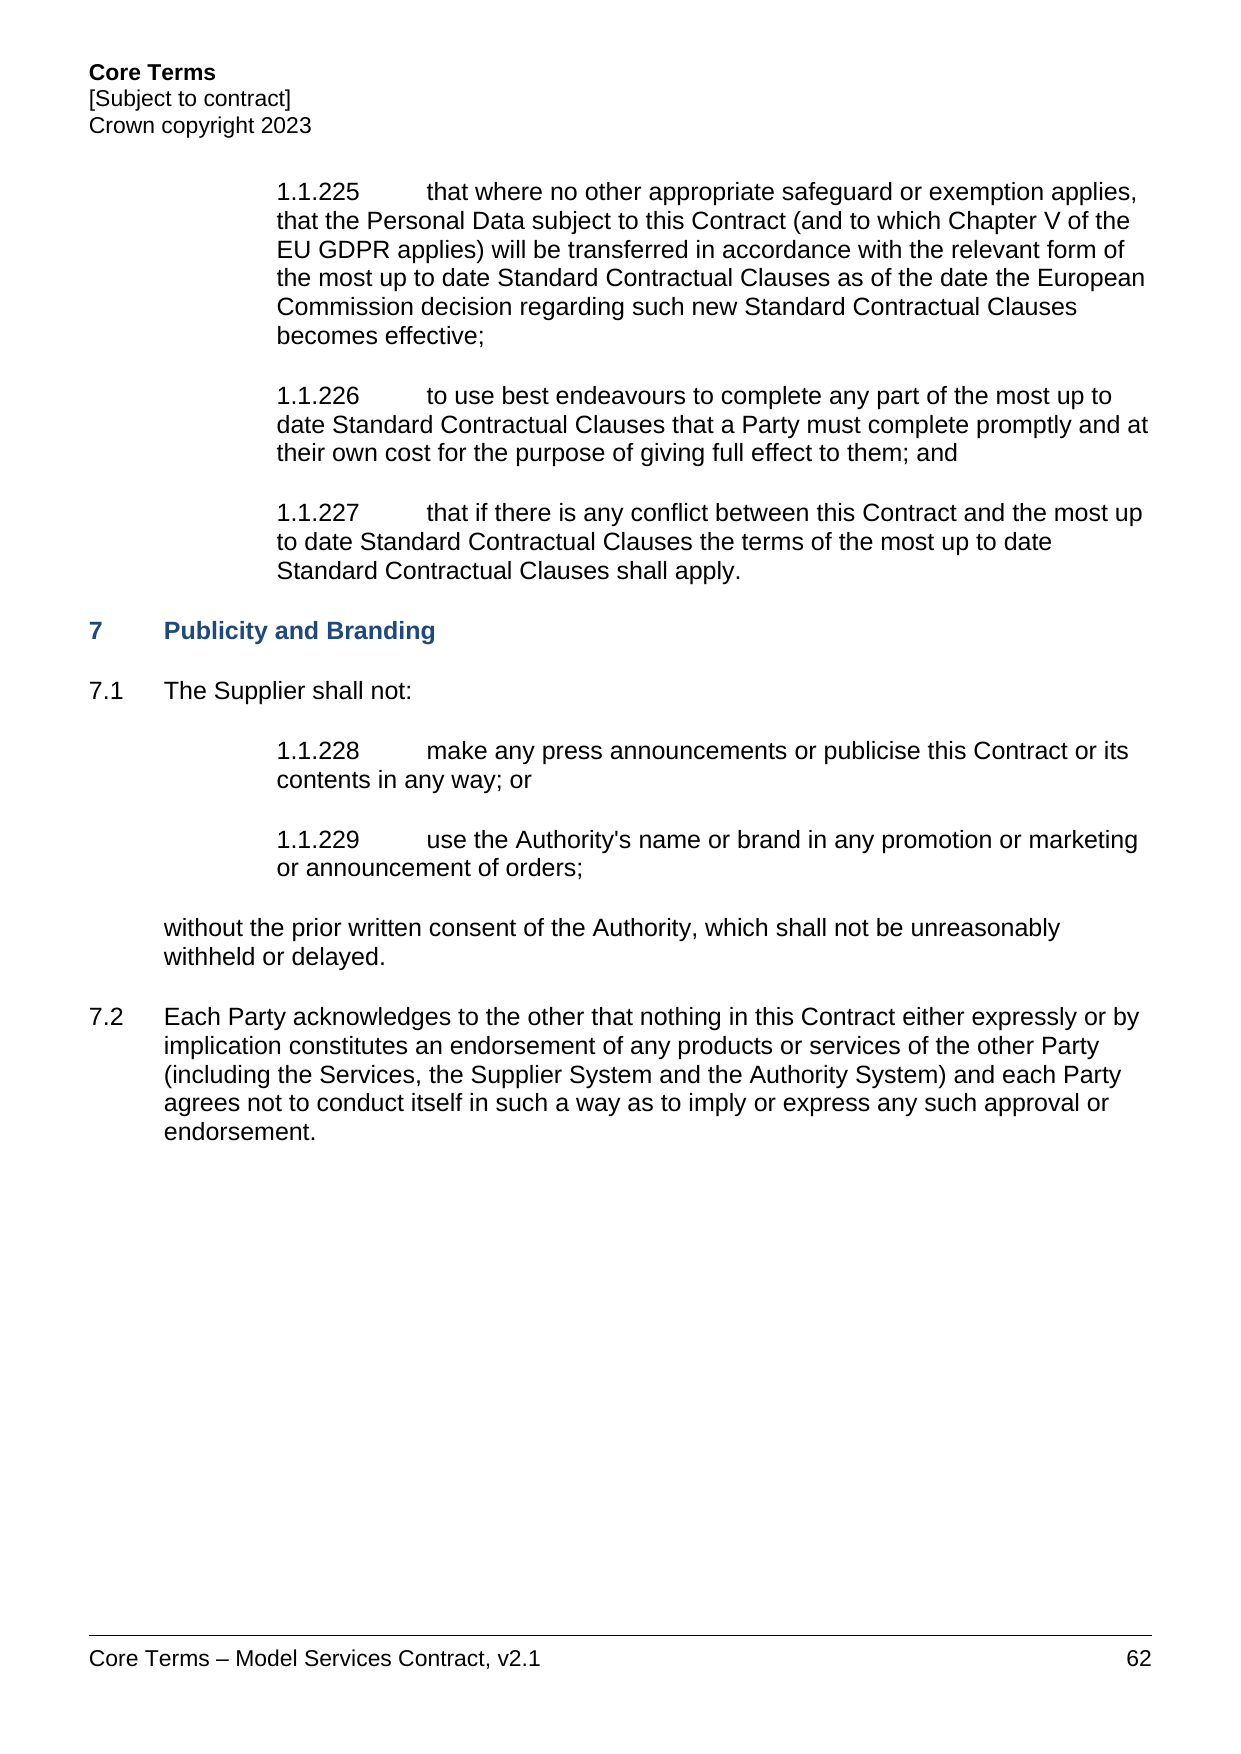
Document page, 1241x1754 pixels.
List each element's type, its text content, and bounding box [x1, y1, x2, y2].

list that if there is any conflict between this Contract and the most up to date Standard Contractual Clauses the terms of the most up to date Standard Contractual Clauses shall apply. [276, 498, 1152, 585]
list to use best endeavours to complete any part of the most up to date Standard Contractual Clauses that a Party must complete promptly and at their own cost for the purpose of giving full effect to them; and [276, 381, 1152, 467]
list make any press announcements or publicise this Contract or its contents in any way; or [276, 736, 1152, 793]
subtitle The Supplier shall not: [89, 676, 1152, 705]
list that where no other appropriate safeguard or exemption applies, that the Personal Data subject to this Contract (and to which Chapter V of the EU GDPR applies) will be transferred in accordance with the relevant form of the most up to date Standard Contractual Clauses as of the date the European Commission decision regarding such new Standard Contractual Clauses becomes effective; [276, 177, 1152, 350]
subtitle Publicity and Branding [89, 616, 1152, 645]
list use the Authority's name or brand in any promotion or marketing or announcement of orders; [276, 825, 1152, 882]
text without the prior written consent of the Authority, which shall not be unreasonably withheld or delayed. [164, 913, 1152, 971]
subtitle Each Party acknowledges to the other that nothing in this Contract either expressly or by implication constitutes an endorsement of any products or services of the other Party (including the Services, the Supplier System and the Authority System) and each Party agrees not to conduct itself in such a way as to imply or express any such approval or endorsement. [89, 1002, 1152, 1146]
